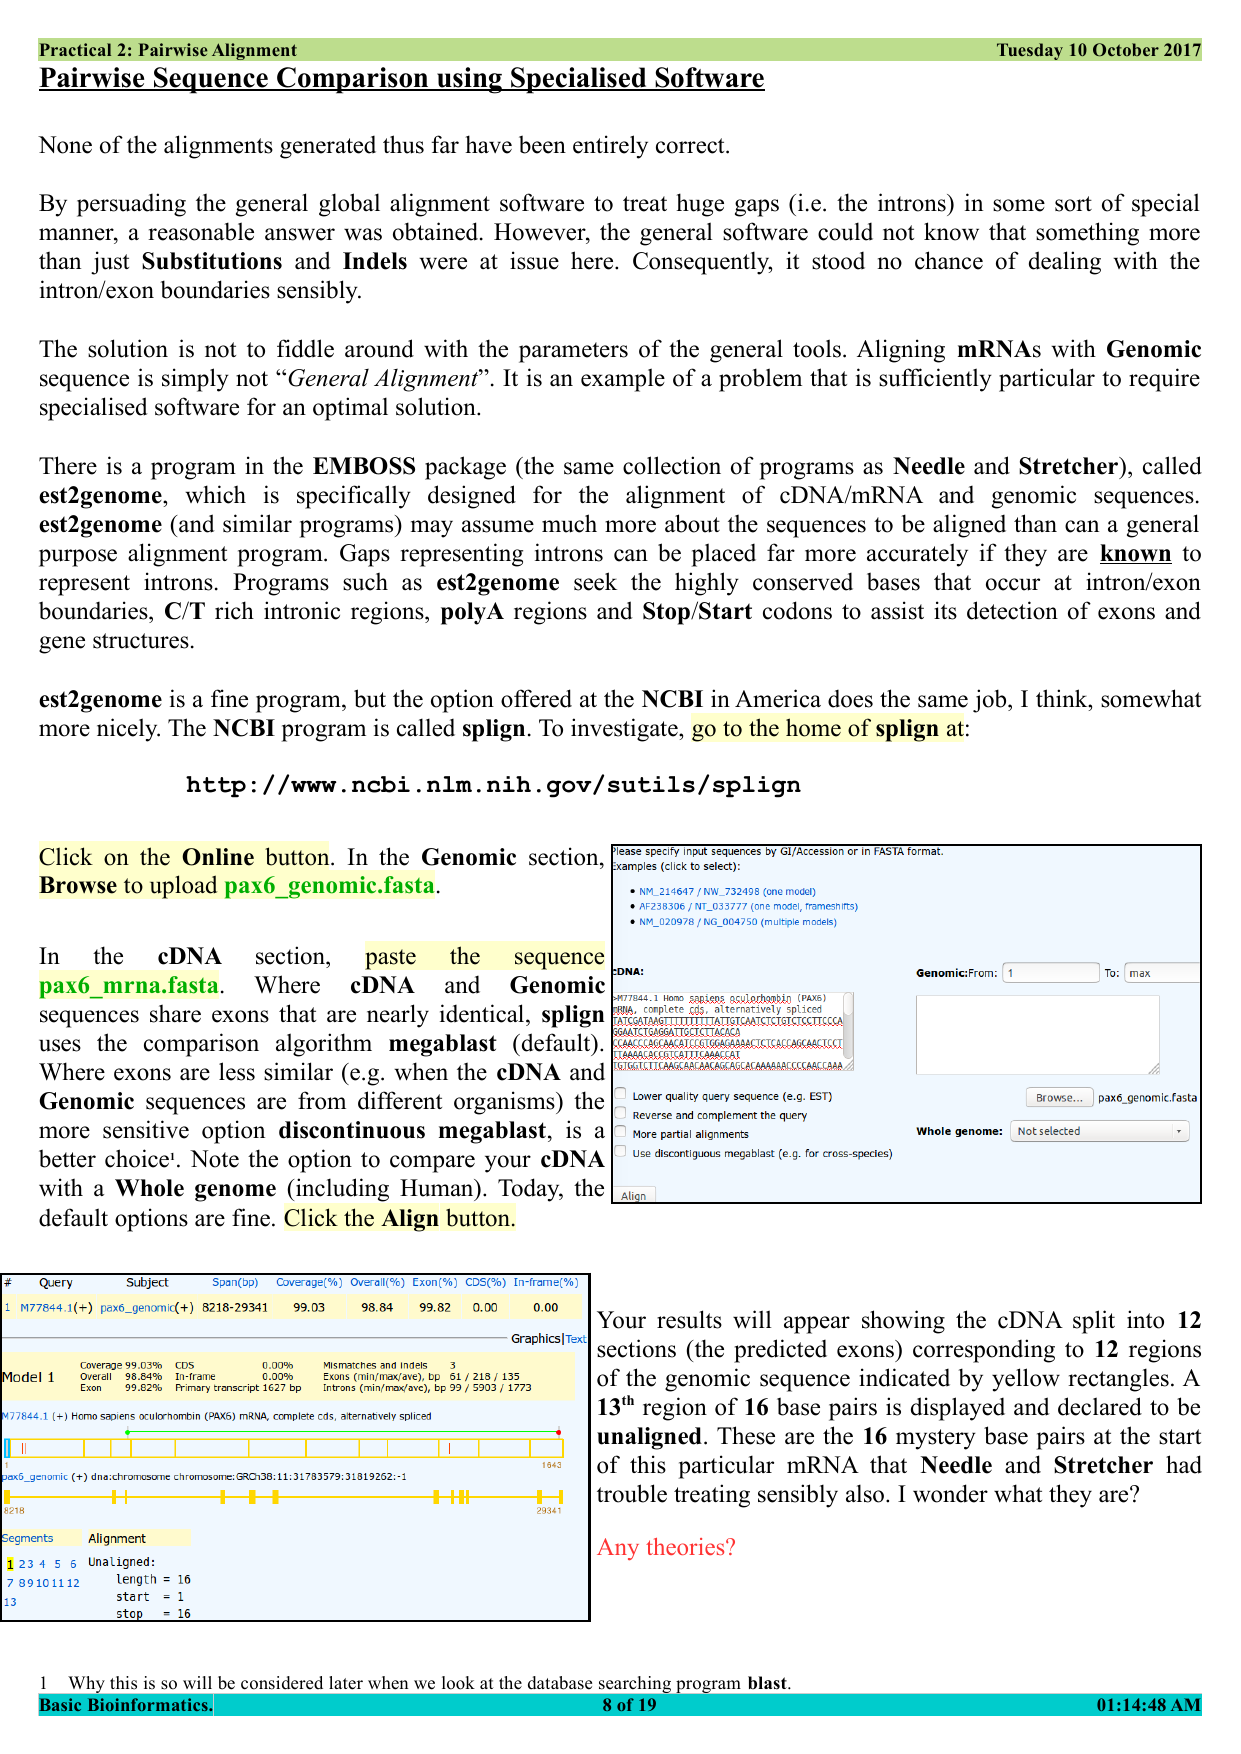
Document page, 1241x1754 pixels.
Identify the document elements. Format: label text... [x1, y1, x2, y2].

text There is a program in the EMBOSS package (the same collection of programs as Needle and Stretcher), called est2genome, which is specifically designed for the alignment of cDNA/mRNA and genomic sequences. est2genome (and similar programs) may assume much more about the sequences to be aligned than can a general purpose alignment program. Gaps representing introns can be placed far more accurately if they are known to represent introns. Programs such as est2genome seek the highly conserved bases that occur at intron/exon boundaries, C/T rich intronic regions, polyA regions and Stop/Start codons to assist its detection of exons and gene structures. [38, 451, 1202, 654]
text Pairwise Sequence Comparison using Specialised Software [38, 61, 1202, 94]
text http://www.ncbi.nlm.nih.gov/sutils/splign [38, 771, 1202, 800]
text Any theories? [591, 1532, 1202, 1561]
text Your results will appear showing the cDNA split into 12 sections (the predicted exons) corresponding to 12 regions of the genomic sequence indicated by yellow rectangles. A 13th region of 16 base pairs is displayed and declared to be unaligned. These are the 16 mystery base pairs at the start of this particular mRNA that Needle and Stretcher had trouble treating sensibly also. I wonder what they are? [591, 1304, 1202, 1508]
text None of the alignments generated thus far have been entirely correct. [38, 129, 1202, 158]
text est2genome is a fine program, but the option offered at the NCBI in America does the same job, I think, somewhat more nicely. The NCBI program is called splign. To investigate, go to the home of splign at: [38, 684, 1202, 742]
text The solution is not to fiddle around with the parameters of the general tools. Aligning mRNAs with Genomic sequence is simply not “General Alignment”. It is an example of a problem that is sufficiently particular to require specialised software for an optimal solution. [38, 334, 1202, 421]
text By persuading the general global alignment software to treat huge gaps (i.e. the introns) in some sort of special manner, a reasonable answer was obtained. However, the general software could not know that something more than just Substitutions and Indels were at issue here. Consequently, it stood no chance of dealing with the intron/exon boundaries sensibly. [38, 188, 1202, 304]
picture [613, 846, 1200, 1202]
picture [2, 1275, 588, 1620]
text Why this is so will be considered later when we look at the database searching program blast. [38, 1671, 1202, 1693]
text Click on the Online button. In the Genomic section, Browse to upload pax6_genomic.fasta. [38, 841, 1202, 899]
text In the cDNA section, paste the sequence pax6_mrna.fasta. Where cDNA and Genomic sequences share exons that are nearly identical, splign uses the comparison algorithm megablast (default). Where exons are less similar (e.g. when the cDNA and Genomic sequences are from different organisms) the more sensitive option discontinuous megablast, is a better choice. Note the option to compare your cDNA with a Whole genome (including Human). Today, the default options are fine. Click the Align button. [38, 941, 1202, 1231]
